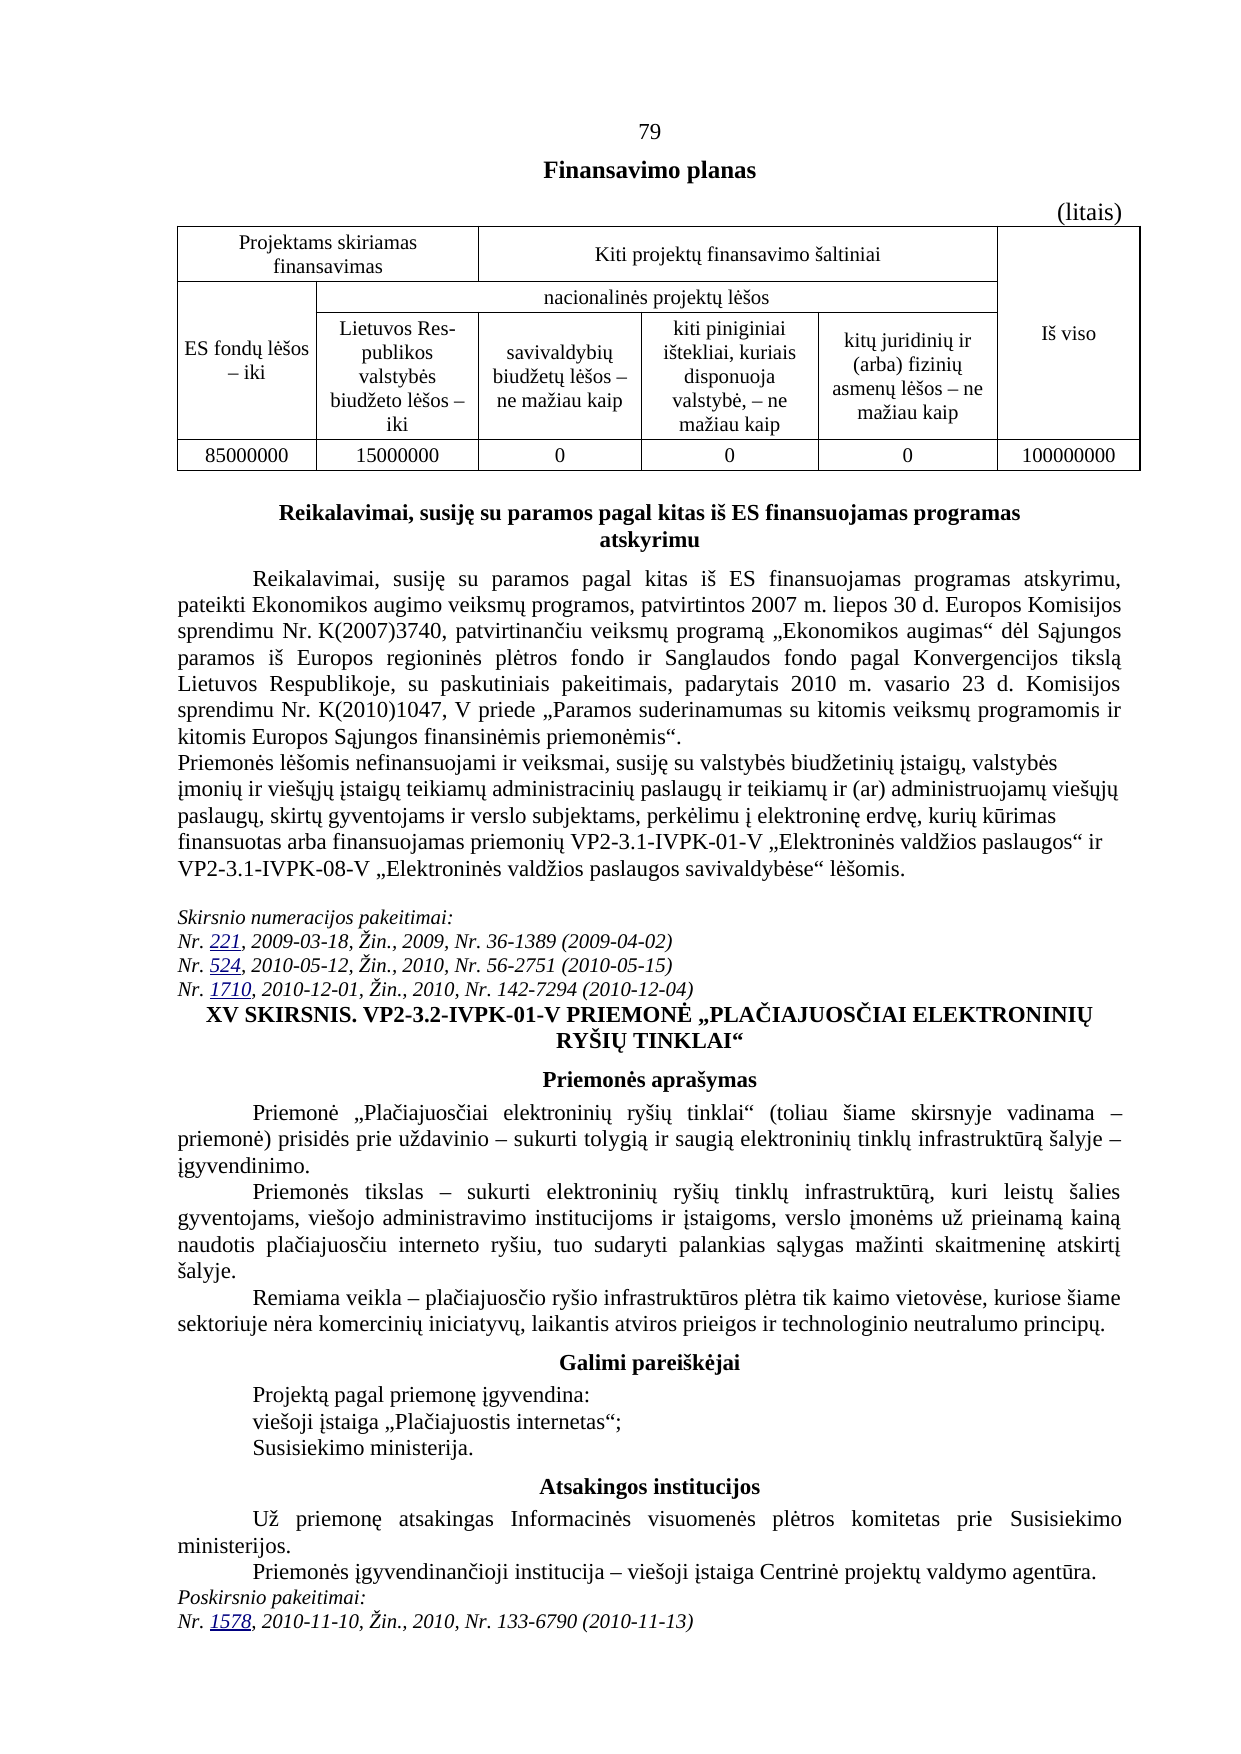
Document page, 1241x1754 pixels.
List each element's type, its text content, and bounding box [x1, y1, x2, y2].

text Atsakingos institucijos [177, 1473, 1122, 1499]
text viešoji įstaiga „Plačiajuostis internetas“; [177, 1408, 1122, 1434]
text Projektą pagal priemonę įgyvendina: [177, 1381, 1122, 1408]
table_cell 85000000 [178, 440, 316, 470]
text Galimi pareiškėjai [177, 1349, 1122, 1375]
text Nr. 221, 2009-03-18, Žin., 2009, Nr. 36-1389 (2009-04-02) [177, 929, 1122, 953]
text Remiama veikla – plačiajuosčio ryšio infrastruktūros plėtra tik kaimo vietovėse, kuriose šiame sektoriuje nėra komercinių iniciatyvų, laikantis atviros prieigos ir technologinio neutralumo principų. [177, 1283, 1122, 1336]
text Nr. 1578, 2010-11-10, Žin., 2010, Nr. 133-6790 (2010-11-13) [177, 1609, 1122, 1633]
text Reikalavimai, susiję su paramos pagal kitas iš ES finansuojamas programas atskyrimu, pateikti Ekonomikos augimo veiksmų programos, patvirtintos 2007 m. liepos 30 d. Europos Komisijos sprendimu Nr. K(2007)3740, patvirtinančiu veiksmų programą „Ekonomikos augimas“ dėl Sąjungos paramos iš Europos regioninės plėtros fondo ir Sanglaudos fondo pagal Konvergencijos tikslą Lietuvos Respublikoje, su paskutiniais pakeitimais, padarytais 2010 m. vasario 23 d. Komisijos sprendimu Nr. K(2010)1047, V priede „Paramos suderinamumas su kitomis veiksmų programomis ir kitomis Europos Sąjungos finansinėmis priemonėmis“. [177, 565, 1122, 749]
table_cell kitų juridinių ir (arba) fizinių asmenų lėšos – ne mažiau kaip [819, 313, 997, 439]
text Priemonės įgyvendinančioji institucija – viešoji įstaiga Centrinė projektų valdymo agentūra. [177, 1558, 1122, 1584]
table_cell ES fondų lėšos – iki [178, 282, 316, 439]
text Susisiekimo ministerija. [177, 1434, 1122, 1460]
text Finansavimo planas [177, 156, 1122, 184]
text Priemonės aprašymas [177, 1066, 1122, 1093]
text Priemonės lėšomis nefinansuojami ir veiksmai, susiję su valstybės biudžetinių įstaigų, valstybės įmonių ir viešųjų įstaigų teikiamų administracinių paslaugų ir teikiamų ir (ar) administruojamų viešųjų paslaugų, skirtų gyventojams ir verslo subjektams, perkėlimu į elektroninę erdvę, kurių kūrimas finansuotas arba finansuojamas priemonių VP2-3.1-IVPK-01-V „Elektroninės valdžios paslaugos“ ir VP2-3.1-IVPK-08-V „Elektroninės valdžios paslaugos savivaldybėse“ lėšomis. [177, 749, 1122, 881]
text Nr. 1710, 2010-12-01, Žin., 2010, Nr. 142-7294 (2010-12-04) [177, 977, 1122, 1001]
table_header Projektams skiriamas finansavimas [178, 227, 478, 281]
text Poskirsnio pakeitimai: [177, 1584, 1122, 1609]
text Skirsnio numeracijos pakeitimai: [177, 905, 1122, 929]
table_header Kiti projektų finansavimo šaltiniai [479, 227, 997, 281]
table_cell 0 [642, 440, 818, 470]
text Nr. 524, 2010-05-12, Žin., 2010, Nr. 56-2751 (2010-05-15) [177, 953, 1122, 977]
text Reikalavimai, susiję su paramos pagal kitas iš ES finansuojamas programas atskyrimu [177, 499, 1122, 552]
text Priemonės tikslas – sukurti elektroninių ryšių tinklų infrastruktūrą, kuri leistų šalies gyventojams, viešojo administravimo institucijoms ir įstaigoms, verslo įmonėms už prieinamą kainą naudotis plačiajuosčiu interneto ryšiu, tuo sudaryti palankias sąlygas mažinti skaitmeninę atskirtį šalyje. [177, 1178, 1122, 1283]
table_cell 100000000 [998, 440, 1139, 470]
table_cell savivaldybių biudžetų lėšos – ne mažiau kaip [479, 313, 641, 439]
table_cell Lietuvos Res­publikos valstybės biudžeto lėšos – iki [317, 313, 478, 439]
table_cell 0 [819, 440, 997, 470]
text Už priemonę atsakingas Informacinės visuomenės plėtros komitetas prie Susisiekimo ministerijos. [177, 1506, 1122, 1558]
table_header Iš viso [998, 227, 1139, 439]
table_cell 15000000 [317, 440, 478, 470]
table_cell nacionalinės projektų lėšos [317, 282, 997, 312]
subtitle XV SKIRSNIS. VP2-3.2-IVPK-01-V PRIEMONĖ „PLAČIAJUOSČIAI ELEKTRONINIŲ RYŠIŲ TINKLAI“ [177, 1001, 1122, 1054]
table_cell kiti piniginiai ištekliai, kuriais disponuoja valstybė, – ne mažiau kaip [642, 313, 818, 439]
text (litais) [177, 197, 1122, 226]
table_cell 0 [479, 440, 641, 470]
text Priemonė „Plačiajuosčiai elektroninių ryšių tinklai“ (toliau šiame skirsnyje vadinama – priemonė) prisidės prie uždavinio – sukurti tolygią ir saugią elektroninių tinklų infrastruktūrą šalyje – įgyvendinimo. [177, 1099, 1122, 1178]
